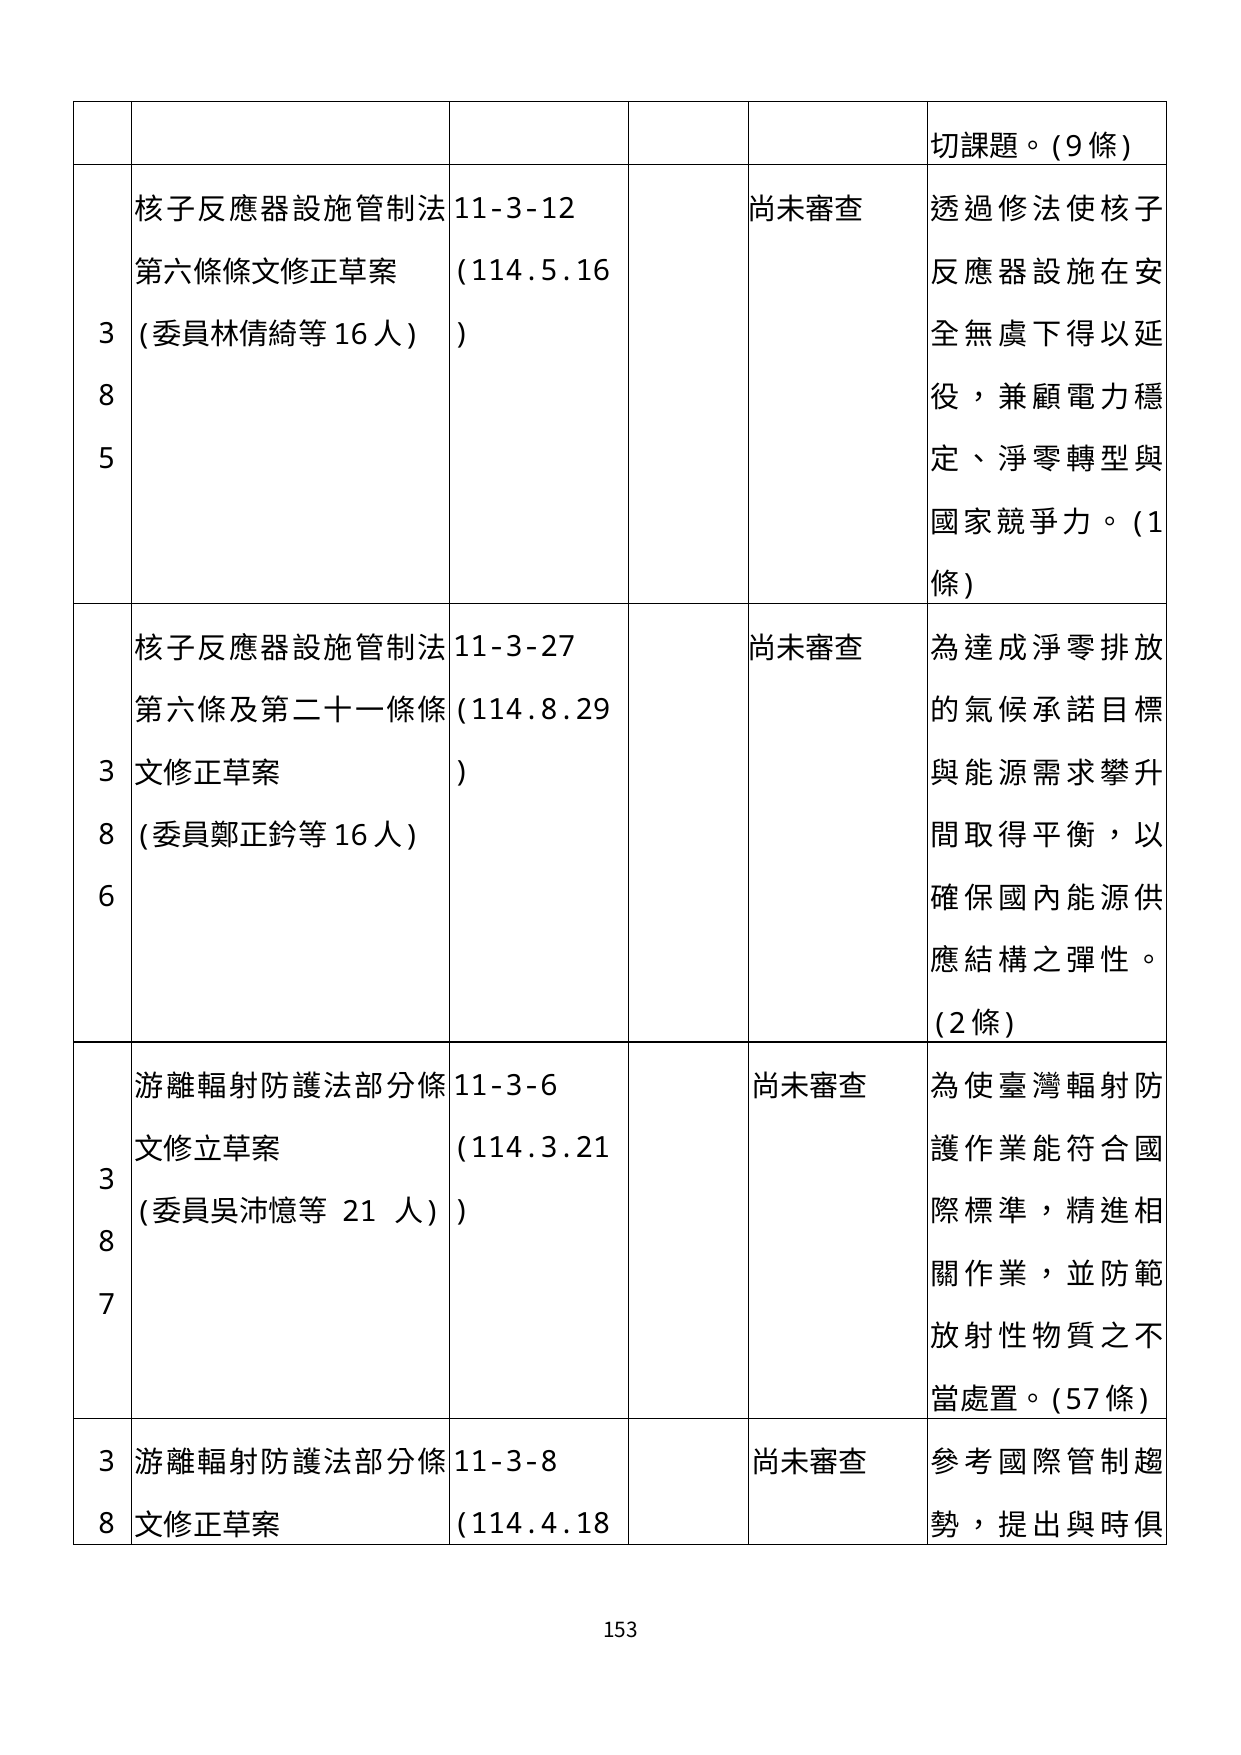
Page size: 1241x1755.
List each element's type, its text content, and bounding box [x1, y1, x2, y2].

table_cell [749, 102, 927, 164]
table_cell 透過修法使核子反應器設施在安全無虞下得以延役，兼顧電力穩定、淨零轉型與國家競爭力。(1條) [928, 165, 1166, 603]
table_cell 核子反應器設施管制法第六條條文修正草案 (委員林倩綺等16人) [132, 165, 449, 603]
table_cell [74, 1419, 131, 1543]
table_cell [132, 102, 449, 164]
table_cell [74, 604, 131, 1041]
table_cell 游離輻射防護法部分條文修正草案 [132, 1419, 449, 1543]
table_cell 尚未審查 [749, 1043, 927, 1417]
table_cell 11-3-27 (114.8.29) [450, 604, 628, 1041]
table_cell 11-3-12 (114.5.16) [450, 165, 628, 603]
table_cell [629, 102, 748, 164]
table_cell 游離輻射防護法部分條文修立草案 (委員吳沛憶等 21 人) [132, 1043, 449, 1417]
table_cell 核子反應器設施管制法第六條及第二十一條條文修正草案 (委員鄭正鈐等16人) [132, 604, 449, 1041]
table_cell [629, 165, 748, 603]
table_cell 11-3-6 (114.3.21) [450, 1043, 628, 1417]
table_cell [629, 604, 748, 1041]
table_cell 為達成淨零排放的氣候承諾目標與能源需求攀升間取得平衡，以確保國內能源供應結構之彈性。(2條) [928, 604, 1166, 1041]
table_cell [629, 1419, 748, 1543]
table_cell [74, 165, 131, 603]
table_cell 尚未審查 [749, 1419, 927, 1543]
table_cell 尚未審查 [749, 165, 927, 603]
table_cell 尚未審查 [749, 604, 927, 1041]
table_cell 切課題。(9條) [928, 102, 1166, 164]
table_cell [629, 1043, 748, 1417]
table_cell [74, 1043, 131, 1417]
table_cell [450, 102, 628, 164]
table_cell 11-3-8 (114.4.18 [450, 1419, 628, 1543]
table_cell 為使臺灣輻射防護作業能符合國際標準，精進相關作業，並防範放射性物質之不當處置。(57條) [928, 1043, 1166, 1417]
table_cell 參考國際管制趨勢，提出與時俱 [928, 1419, 1166, 1543]
table_cell [74, 102, 131, 164]
